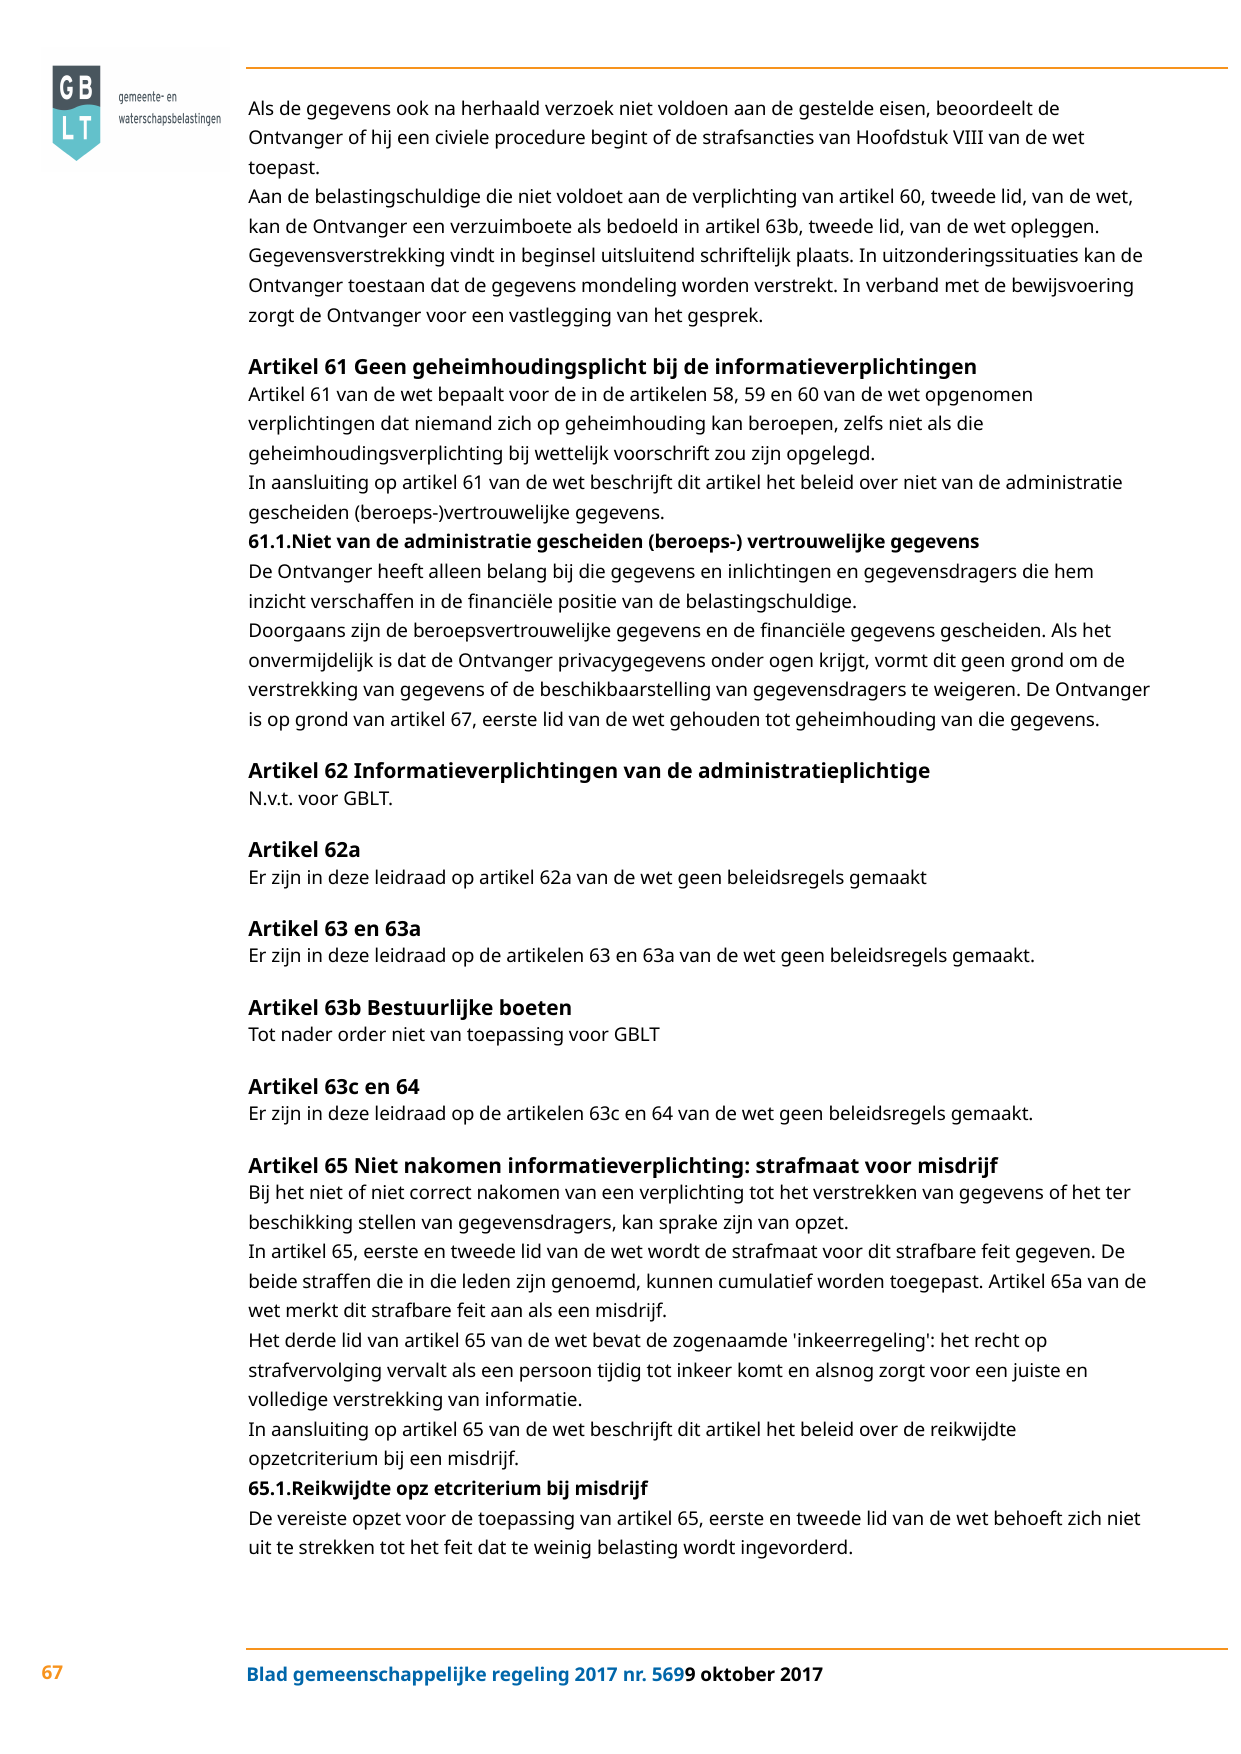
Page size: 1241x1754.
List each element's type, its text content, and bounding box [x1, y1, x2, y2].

text De Ontvanger heeft alleen belang bij die gegevens en inlichtingen en gegevensdragers die hem inzicht verschaffen in de financiële positie van de belastingschuldige. [248, 558, 1152, 613]
text Doorgaans zijn de beroepsvertrouwelijke gegevens en de financiële gegevens gescheiden. Als het onvermijdelijk is dat de Ontvanger privacygegevens onder ogen krijgt, vormt dit geen grond om de verstrekking van gegevens of de beschikbaarstelling van gegevensdragers te weigeren. De Ontvanger is op grond van artikel 67, eerste lid van de wet gehouden tot geheimhouding van die gegevens. [248, 617, 1152, 732]
text Tot nader order niet van toepassing voor GBLT [248, 1022, 1152, 1047]
text 65.1.Reikwijdte opz etcriterium bij misdrijf [248, 1475, 1152, 1501]
text Artikel 63b Bestuurlijke boeten [248, 993, 1152, 1022]
text Artikel 63c en 64 [248, 1072, 1152, 1100]
text Er zijn in deze leidraad op de artikelen 63 en 63a van de wet geen beleidsregels gemaakt. [248, 943, 1152, 968]
text Het derde lid van artikel 65 van de wet bevat de zogenaamde 'inkeerregeling': het recht op strafvervolging vervalt als een persoon tijdig tot inkeer komt en alsnog zorgt voor een juiste en volledige verstrekking van informatie. [248, 1327, 1152, 1412]
text Artikel 62a [248, 835, 1152, 864]
text Artikel 63 en 63a [248, 914, 1152, 943]
text In aansluiting op artikel 65 van de wet beschrijft dit artikel het beleid over de reikwijdte opzetcriterium bij een misdrijf. [248, 1416, 1152, 1471]
text Bij het niet of niet correct nakomen van een verplichting tot het verstrekken van gegevens of het ter beschikking stellen van gegevensdragers, kan sprake zijn van opzet. [248, 1179, 1152, 1234]
text Artikel 61 van de wet bepaalt voor de in de artikelen 58, 59 en 60 van de wet opgenomen verplichtingen dat niemand zich op geheimhouding kan beroepen, zelfs niet als die geheimhoudingsverplichting bij wettelijk voorschrift zou zijn opgelegd. [248, 381, 1152, 466]
text Artikel 62 Informatieverplichtingen van de administratieplichtige [248, 757, 1152, 785]
text Artikel 65 Niet nakomen informatieverplichting: strafmaat voor misdrijf [248, 1151, 1152, 1179]
text Er zijn in deze leidraad op artikel 62a van de wet geen beleidsregels gemaakt [248, 864, 1152, 889]
text In artikel 65, eerste en tweede lid van de wet wordt de strafmaat voor dit strafbare feit gegeven. De beide straffen die in die leden zijn genoemd, kunnen cumulatief worden toegepast. Artikel 65a van de wet merkt dit strafbare feit aan als een misdrijf. [248, 1238, 1152, 1323]
picture [41, 47, 231, 172]
text Er zijn in deze leidraad op de artikelen 63c en 64 van de wet geen beleidsregels gemaakt. [248, 1100, 1152, 1126]
text Gegevensverstrekking vindt in beginsel uitsluitend schriftelijk plaats. In uitzonderingssituaties kan de Ontvanger toestaan dat de gegevens mondeling worden verstrekt. In verband met de bewijsvoering zorgt de Ontvanger voor een vastlegging van het gesprek. [248, 243, 1152, 328]
text Als de gegevens ook na herhaald verzoek niet voldoen aan de gestelde eisen, beoordeelt de Ontvanger of hij een civiele procedure begint of de strafsancties van Hoofdstuk VIII van de wet toepast. [248, 95, 1152, 180]
text N.v.t. voor GBLT. [248, 785, 1152, 811]
text Artikel 61 Geen geheimhoudingsplicht bij de informatieverplichtingen [248, 352, 1152, 381]
text 61.1.Niet van de administratie gescheiden (beroeps-) vertrouwelijke gegevens [248, 529, 1152, 554]
text In aansluiting op artikel 61 van de wet beschrijft dit artikel het beleid over niet van de administratie gescheiden (beroeps-)vertrouwelijke gegevens. [248, 469, 1152, 525]
text Aan de belastingschuldige die niet voldoet aan de verplichting van artikel 60, tweede lid, van de wet, kan de Ontvanger een verzuimboete als bedoeld in artikel 63b, tweede lid, van de wet opleggen. [248, 183, 1152, 239]
text De vereiste opzet voor de toepassing van artikel 65, eerste en tweede lid van de wet behoeft zich niet uit te strekken tot het feit dat te weinig belasting wordt ingevorderd. [248, 1505, 1152, 1560]
